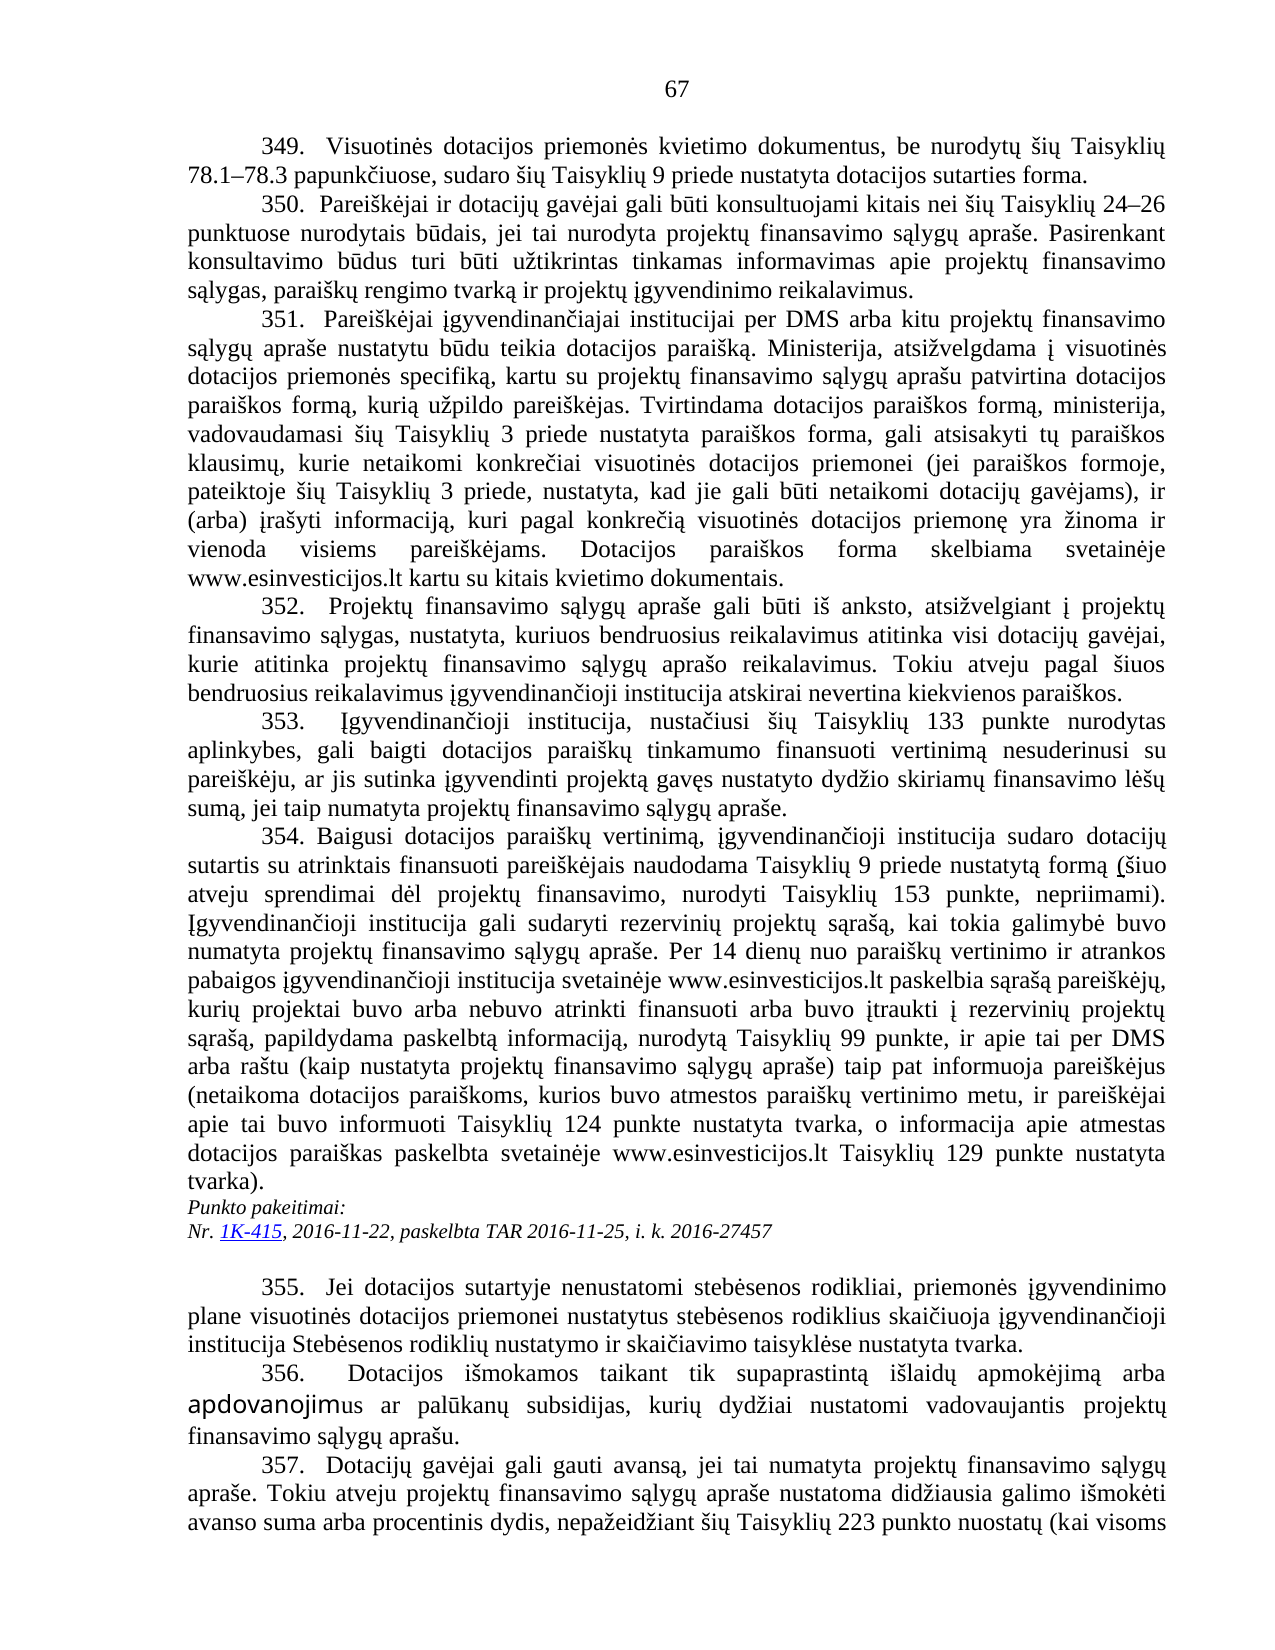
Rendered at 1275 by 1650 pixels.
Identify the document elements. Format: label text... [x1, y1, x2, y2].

text 355. Jei dotacijos sutartyje nenustatomi stebėsenos rodikliai, priemonės įgyvendinimo plane visuotinės dotacijos priemonei nustatytus stebėsenos rodiklius skaičiuoja įgyvendinančioji institucija Stebėsenos rodiklių nustatymo ir skaičiavimo taisyklėse nustatyta tvarka. [187, 1272, 1167, 1358]
text Punkto pakeitimai: [187, 1195, 1167, 1219]
text 349. Visuotinės dotacijos priemonės kvietimo dokumentus, be nurodytų šių Taisyklių 78.1–78.3 papunkčiuose, sudaro šių Taisyklių 9 priede nustatyta dotacijos sutarties forma. [187, 131, 1167, 189]
text 354. Baigusi dotacijos paraiškų vertinimą, įgyvendinančioji institucija sudaro dotacijų sutartis su atrinktais finansuoti pareiškėjais naudodama Taisyklių 9 priede nustatytą formą (šiuo atveju sprendimai dėl projektų finansavimo, nurodyti Taisyklių 153 punkte, nepriimami). Įgyvendinančioji institucija gali sudaryti rezervinių projektų sąrašą, kai tokia galimybė buvo numatyta projektų finansavimo sąlygų apraše. Per 14 dienų nuo paraiškų vertinimo ir atrankos pabaigos įgyvendinančioji institucija svetainėje www.esinvesticijos.lt paskelbia sąrašą pareiškėjų, kurių projektai buvo arba nebuvo atrinkti finansuoti arba buvo įtraukti į rezervinių projektų sąrašą, papildydama paskelbtą informaciją, nurodytą Taisyklių 99 punkte, ir apie tai per DMS arba raštu (kaip nustatyta projektų finansavimo sąlygų apraše) taip pat informuoja pareiškėjus (netaikoma dotacijos paraiškoms, kurios buvo atmestos paraiškų vertinimo metu, ir pareiškėjai apie tai buvo informuoti Taisyklių 124 punkte nustatyta tvarka, o informacija apie atmestas dotacijos paraiškas paskelbta svetainėje www.esinvesticijos.lt Taisyklių 129 punkte nustatyta tvarka). [187, 821, 1167, 1195]
text Nr. 1K-415, 2016-11-22, paskelbta TAR 2016-11-25, i. k. 2016-27457 [187, 1219, 1167, 1243]
text 353. Įgyvendinančioji institucija, nustačiusi šių Taisyklių 133 punkte nurodytas aplinkybes, gali baigti dotacijos paraiškų tinkamumo finansuoti vertinimą nesuderinusi su pareiškėju, ar jis sutinka įgyvendinti projektą gavęs nustatyto dydžio skiriamų finansavimo lėšų sumą, jei taip numatyta projektų finansavimo sąlygų apraše. [187, 706, 1167, 821]
text 357. Dotacijų gavėjai gali gauti avansą, jei tai numatyta projektų finansavimo sąlygų apraše. Tokiu atveju projektų finansavimo sąlygų apraše nustatoma didžiausia galimo išmokėti avanso suma arba procentinis dydis, nepažeidžiant šių Taisyklių 223 punkto nuostatų (kai visoms [187, 1450, 1167, 1536]
text 356. Dotacijos išmokamos taikant tik supaprastintą išlaidų apmokėjimą arba apdovanojimus ar palūkanų subsidijas, kurių dydžiai nustatomi vadovaujantis projektų finansavimo sąlygų aprašu. [187, 1358, 1167, 1450]
text 350. Pareiškėjai ir dotacijų gavėjai gali būti konsultuojami kitais nei šių Taisyklių 24–26 punktuose nurodytais būdais, jei tai nurodyta projektų finansavimo sąlygų apraše. Pasirenkant konsultavimo būdus turi būti užtikrintas tinkamas informavimas apie projektų finansavimo sąlygas, paraiškų rengimo tvarką ir projektų įgyvendinimo reikalavimus. [187, 189, 1167, 304]
text 352. Projektų finansavimo sąlygų apraše gali būti iš anksto, atsižvelgiant į projektų finansavimo sąlygas, nustatyta, kuriuos bendruosius reikalavimus atitinka visi dotacijų gavėjai, kurie atitinka projektų finansavimo sąlygų aprašo reikalavimus. Tokiu atveju pagal šiuos bendruosius reikalavimus įgyvendinančioji institucija atskirai nevertina kiekvienos paraiškos. [187, 591, 1167, 706]
text 351. Pareiškėjai įgyvendinančiajai institucijai per DMS arba kitu projektų finansavimo sąlygų apraše nustatytu būdu teikia dotacijos paraišką. Ministerija, atsižvelgdama į visuotinės dotacijos priemonės specifiką, kartu su projektų finansavimo sąlygų aprašu patvirtina dotacijos paraiškos formą, kurią užpildo pareiškėjas. Tvirtindama dotacijos paraiškos formą, ministerija, vadovaudamasi šių Taisyklių 3 priede nustatyta paraiškos forma, gali atsisakyti tų paraiškos klausimų, kurie netaikomi konkrečiai visuotinės dotacijos priemonei (jei paraiškos formoje, pateiktoje šių Taisyklių 3 priede, nustatyta, kad jie gali būti netaikomi dotacijų gavėjams), ir (arba) įrašyti informaciją, kuri pagal konkrečią visuotinės dotacijos priemonę yra žinoma ir vienoda visiems pareiškėjams. Dotacijos paraiškos forma skelbiama svetainėje www.esinvesticijos.lt kartu su kitais kvietimo dokumentais. [187, 304, 1167, 591]
